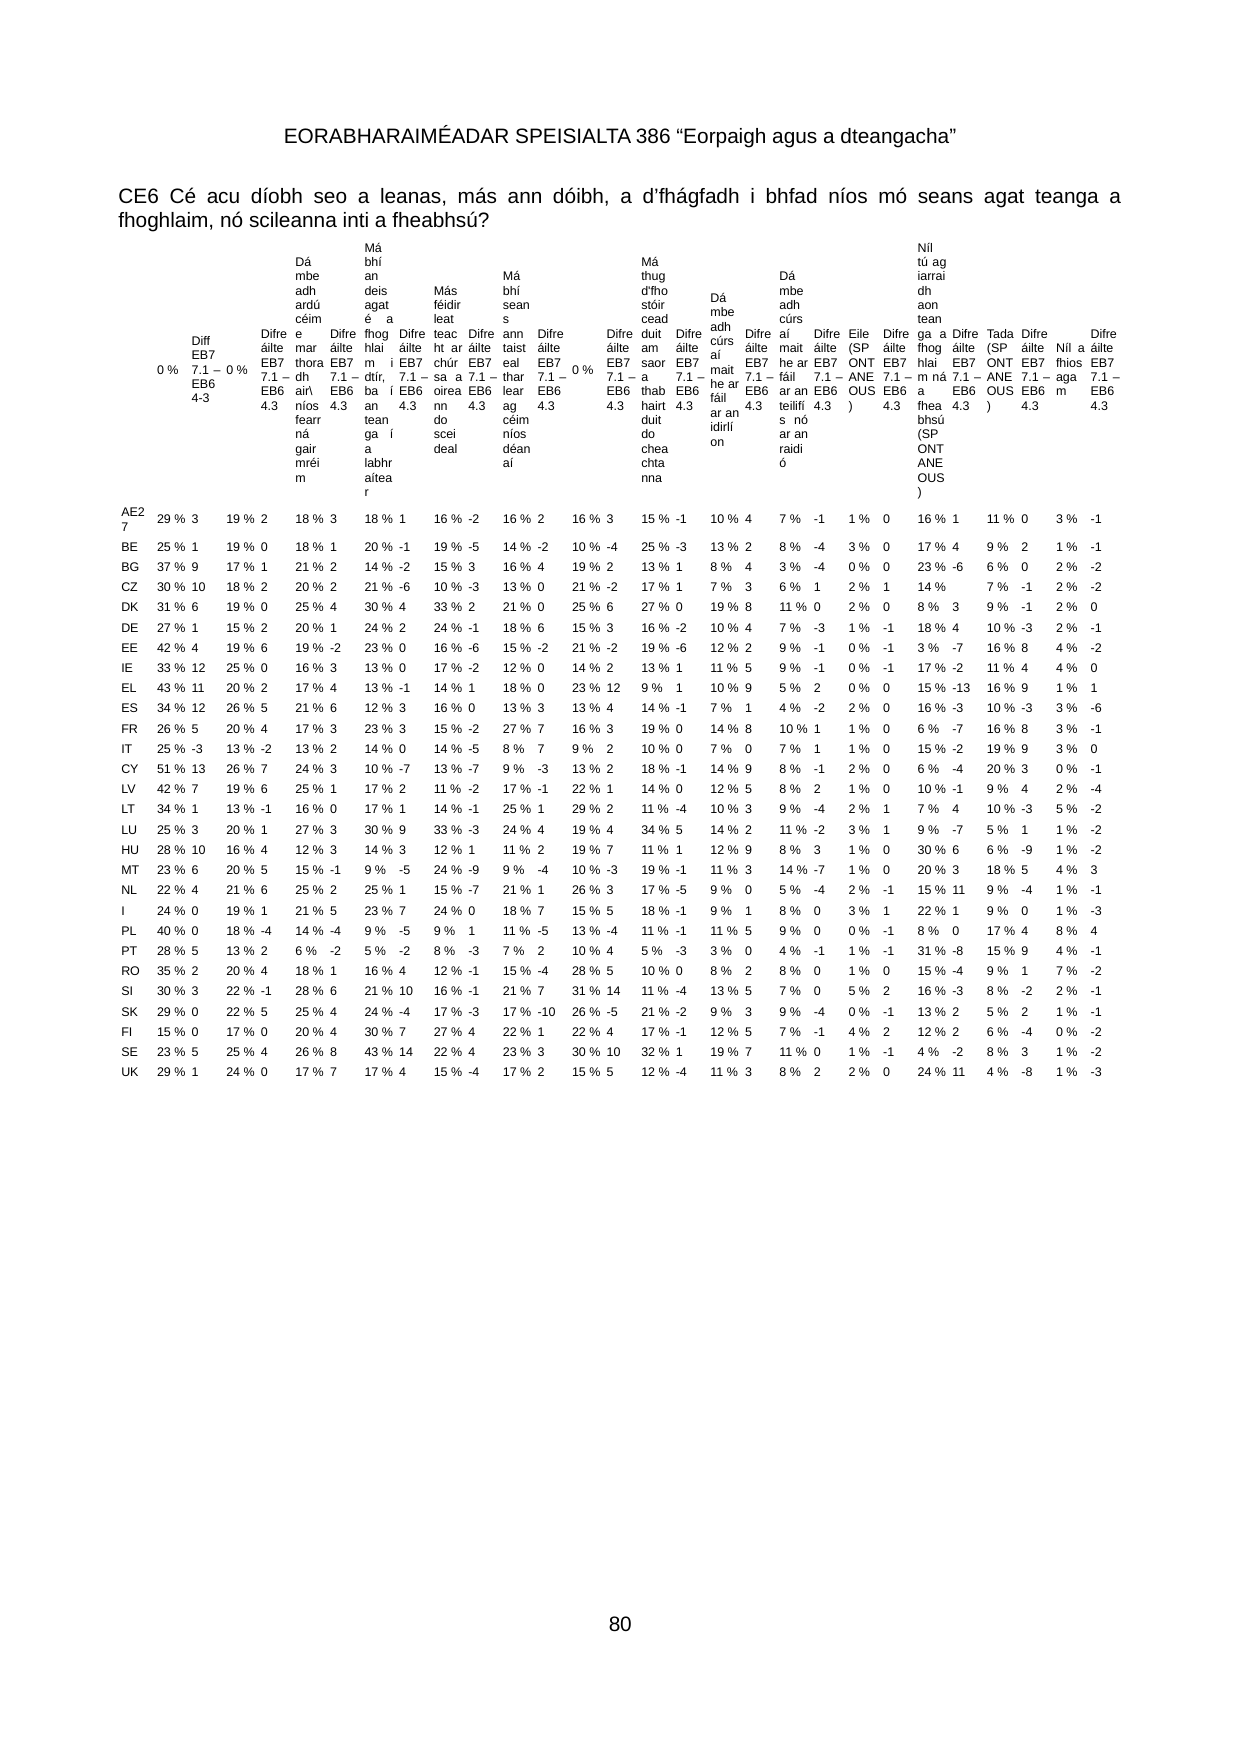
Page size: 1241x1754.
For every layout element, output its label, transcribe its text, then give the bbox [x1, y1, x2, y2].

table_cell 12 [189, 658, 223, 678]
table_cell 12 [604, 678, 638, 698]
table_cell 10 % [361, 759, 396, 779]
table_cell 6 [258, 880, 292, 900]
table_cell —1 [811, 502, 845, 536]
table_cell —1 [1088, 880, 1122, 900]
table_cell —4 [673, 1062, 707, 1082]
table_cell —1 [396, 536, 431, 557]
table_cell 1 % [845, 617, 880, 637]
table_cell FI [118, 1021, 154, 1042]
table_cell 3 [742, 577, 776, 597]
table_cell 29 % [569, 799, 603, 819]
table_header Eile (SPONTANEOUS) [845, 237, 880, 502]
table_cell 20 % [223, 678, 258, 698]
table_cell 3 [327, 840, 361, 860]
table_cell 23 % [361, 638, 396, 658]
table_cell 12 % [431, 961, 465, 981]
table_cell 30 % [361, 819, 396, 839]
table_cell 1 % [1053, 1062, 1087, 1082]
table_header Dá mbeadh cúrsaí maithe ar fáil ar an teilifís nó ar an raidió [776, 237, 811, 502]
table_cell 5 [604, 961, 638, 981]
table_cell 0 [673, 961, 707, 981]
table_cell 2 % [845, 1062, 880, 1082]
table_cell 17 % [500, 779, 534, 799]
table_cell —4 [949, 759, 984, 779]
table_cell 17 % [292, 718, 327, 738]
table_cell 25 % [223, 658, 258, 678]
table_cell —7 [465, 880, 500, 900]
table_cell 37 % [154, 557, 188, 577]
table_cell 10 [396, 981, 431, 1001]
table_cell —2 [1088, 799, 1122, 819]
table_cell 1 [949, 900, 984, 920]
table_cell 4 [258, 961, 292, 981]
table_cell —2 [1088, 1021, 1122, 1042]
table_cell 30 % [915, 840, 949, 860]
table_cell 21 % [361, 577, 396, 597]
table_cell 0 [811, 597, 845, 617]
table_cell 16 % [292, 799, 327, 819]
table_cell 1 [396, 502, 431, 536]
table_cell 10 % [984, 799, 1018, 819]
table_cell 25 % [292, 779, 327, 799]
table_cell 29 % [154, 1001, 188, 1021]
table_cell —4 [534, 961, 569, 981]
table_cell 17 % [223, 1021, 258, 1042]
table_cell 0 [880, 698, 914, 718]
table_cell 17 % [984, 920, 1018, 941]
table_cell 1 [189, 799, 223, 819]
table_cell 9 % [707, 900, 742, 920]
table_cell —1 [673, 1021, 707, 1042]
table_cell 7 [396, 900, 431, 920]
table_cell 18 % [292, 502, 327, 536]
table_cell 1 % [1053, 536, 1087, 557]
table_cell 5 [189, 718, 223, 738]
table_header Difreáilte EB77.1 – EB64.3 [327, 237, 361, 502]
table_cell —2 [1088, 961, 1122, 981]
table_cell 2 [327, 880, 361, 900]
table_cell 9 % [776, 920, 811, 941]
table_cell 0 [880, 536, 914, 557]
table_cell 22 % [154, 880, 188, 900]
table_cell 1 % [1053, 1001, 1087, 1021]
table_cell —3 [673, 536, 707, 557]
table_cell 0 [811, 981, 845, 1001]
table_cell 8 % [984, 1042, 1018, 1062]
table_cell 24 % [154, 900, 188, 920]
table_cell SI [118, 981, 154, 1001]
table_cell 23 % [569, 678, 603, 698]
table_cell 30 % [154, 981, 188, 1001]
table_header Diff EB77.1 – EB64-3 [189, 237, 223, 502]
table_cell 6 % [915, 759, 949, 779]
table_cell 1 % [1053, 1042, 1087, 1062]
table_cell 40 % [154, 920, 188, 941]
table_cell 19 % [223, 638, 258, 658]
table_cell 0 [258, 1021, 292, 1042]
table_cell 13 % [638, 557, 673, 577]
table_cell [949, 577, 984, 597]
table_cell —1 [673, 860, 707, 880]
table_cell 2 % [845, 597, 880, 617]
table_cell 11 % [638, 799, 673, 819]
table_cell 8 % [915, 597, 949, 617]
table_cell 0 % [1053, 1021, 1087, 1042]
table_cell 12 % [292, 840, 327, 860]
table_cell 3 [327, 658, 361, 678]
table_cell 12 % [500, 658, 534, 678]
table_cell 2 % [1053, 617, 1087, 637]
table_cell 29 % [154, 502, 188, 536]
table_cell 0 [1088, 658, 1122, 678]
table_cell 15 % [223, 617, 258, 637]
table_cell 2 [949, 1001, 984, 1021]
table_cell 18 % [361, 502, 396, 536]
table_cell 2 [604, 658, 638, 678]
table_cell 11 [949, 1062, 984, 1082]
table_cell —1 [880, 638, 914, 658]
table_cell 7 [742, 1042, 776, 1062]
table_cell 14 % [638, 698, 673, 718]
table_cell 23 % [361, 718, 396, 738]
table_cell 0 [258, 1062, 292, 1082]
table_cell 13 % [707, 981, 742, 1001]
table_cell 0 [742, 880, 776, 900]
table_cell 19 % [707, 1042, 742, 1062]
table_cell I [118, 900, 154, 920]
table_cell 6 % [984, 1021, 1018, 1042]
table_cell 0 [534, 577, 569, 597]
table_cell —4 [811, 536, 845, 557]
table_cell 4 [327, 1001, 361, 1021]
table_cell 0 % [845, 1001, 880, 1021]
table_cell —2 [604, 577, 638, 597]
table_cell 4 [742, 617, 776, 637]
table_cell 10 % [638, 961, 673, 981]
table_header Má bhí seans ann taisteal thar lear ag céim níos déanaí [500, 237, 534, 502]
table_cell —6 [1088, 698, 1122, 718]
table_cell —10 [534, 1001, 569, 1021]
table_cell —9 [1018, 840, 1053, 860]
table_cell 9 % [776, 799, 811, 819]
table_cell —2 [1088, 577, 1122, 597]
table_cell 24 % [500, 819, 534, 839]
table_cell 15 % [500, 961, 534, 981]
table_cell 4 [534, 557, 569, 577]
table_cell 18 % [638, 759, 673, 779]
table_cell 19 % [569, 819, 603, 839]
table_cell 3 [327, 718, 361, 738]
table_cell EL [118, 678, 154, 698]
table_cell 1 % [845, 502, 880, 536]
table_cell —2 [949, 1042, 984, 1062]
table_cell 12 % [361, 698, 396, 718]
table_cell 19 % [638, 638, 673, 658]
table_cell —1 [673, 698, 707, 718]
table_cell 4 [396, 597, 431, 617]
table_cell 14 % [361, 840, 396, 860]
table_cell 17 % [638, 577, 673, 597]
table_cell 1 [534, 1021, 569, 1042]
table_cell —1 [673, 759, 707, 779]
table_cell 5 [258, 1001, 292, 1021]
table_cell 4 [465, 1042, 500, 1062]
table_cell 13 % [223, 799, 258, 819]
table_cell 0 [673, 739, 707, 759]
table_cell 12 % [707, 638, 742, 658]
table_cell 42 % [154, 638, 188, 658]
table_cell 1 % [1053, 840, 1087, 860]
table_cell 18 % [500, 678, 534, 698]
table_cell 3 [949, 597, 984, 617]
table_cell 12 [189, 698, 223, 718]
table_cell 0 [258, 536, 292, 557]
table_cell 0 [880, 597, 914, 617]
table_cell 10 % [707, 678, 742, 698]
table_cell 31 % [915, 941, 949, 961]
table_cell —2 [1018, 981, 1053, 1001]
table_cell 9 % [776, 638, 811, 658]
table_cell 13 % [569, 920, 603, 941]
table_cell 0 [189, 1021, 223, 1042]
table_cell 28 % [154, 941, 188, 961]
table_cell 12 % [638, 1062, 673, 1082]
table_cell 3 [1088, 860, 1122, 880]
table_cell —6 [949, 557, 984, 577]
table_cell —4 [811, 1001, 845, 1021]
table_cell 9 % [361, 920, 396, 941]
table_cell —3 [465, 577, 500, 597]
table_cell —2 [534, 536, 569, 557]
table_cell 2 [742, 819, 776, 839]
table_cell —2 [949, 739, 984, 759]
table_cell 21 % [292, 900, 327, 920]
table_cell 25 % [154, 536, 188, 557]
table_cell 24 % [431, 617, 465, 637]
table_cell —3 [1088, 1062, 1122, 1082]
table_cell —2 [327, 941, 361, 961]
table_cell 3 [189, 502, 223, 536]
table_cell 10 % [776, 718, 811, 738]
table_cell 17 % [915, 536, 949, 557]
table_cell 1 % [845, 941, 880, 961]
table_cell —1 [673, 900, 707, 920]
table_cell 1 [327, 779, 361, 799]
table_cell 4 [327, 597, 361, 617]
table_cell 0 [673, 718, 707, 738]
table_cell 27 % [500, 718, 534, 738]
table_cell 24 % [431, 900, 465, 920]
table_cell 8 [742, 597, 776, 617]
table_cell 19 % [569, 840, 603, 860]
table_cell 2 [949, 1021, 984, 1042]
table_cell —1 [811, 638, 845, 658]
table_cell 5 [742, 920, 776, 941]
table_cell —4 [811, 880, 845, 900]
table_cell —2 [673, 617, 707, 637]
table_cell 15 % [292, 860, 327, 880]
table_cell 3 % [845, 536, 880, 557]
table_cell 1 [742, 900, 776, 920]
table_cell 17 % [915, 658, 949, 678]
table_cell 0 [880, 840, 914, 860]
table_cell 18 % [915, 617, 949, 637]
table_cell —3 [465, 1001, 500, 1021]
table_cell 30 % [361, 597, 396, 617]
table_cell 11 % [500, 920, 534, 941]
table_cell 5 % [776, 678, 811, 698]
table_cell EE [118, 638, 154, 658]
table_header Difreáilte EB77.1 – EB64.3 [742, 237, 776, 502]
table_cell 16 % [223, 840, 258, 860]
table_cell 0 [1018, 900, 1053, 920]
table_cell 0 % [845, 557, 880, 577]
table_cell —4 [327, 920, 361, 941]
table_cell 7 % [915, 799, 949, 819]
table_cell 23 % [500, 1042, 534, 1062]
table_cell 5 [673, 819, 707, 839]
table_cell 12 % [707, 840, 742, 860]
table_cell 5 % [638, 941, 673, 961]
table_cell 17 % [292, 678, 327, 698]
table_cell 14 % [776, 860, 811, 880]
table_cell —1 [1088, 759, 1122, 779]
table_cell 15 % [915, 678, 949, 698]
table_cell 4 [327, 678, 361, 698]
table_cell —4 [673, 981, 707, 1001]
table_header Níl tú ag iarraidh aon teanga a fhoghlaim ná a fheabhsú (SPONTANEOUS) [915, 237, 949, 502]
table_cell 7 % [707, 698, 742, 718]
table_cell 4 % [1053, 658, 1087, 678]
table_cell 0 % [845, 920, 880, 941]
table_cell 5 [742, 1021, 776, 1042]
table_cell —1 [1088, 981, 1122, 1001]
table_header Difreáilte EB77.1 – EB64.3 [673, 237, 707, 502]
table_cell —3 [465, 819, 500, 839]
table_cell 11 % [707, 860, 742, 880]
table_cell 3 [1018, 1042, 1053, 1062]
table_cell —1 [1088, 502, 1122, 536]
table_cell 12 % [431, 840, 465, 860]
table_cell 1 [534, 799, 569, 819]
table_cell 7 [189, 779, 223, 799]
table_cell DE [118, 617, 154, 637]
table_cell 9 % [569, 739, 603, 759]
table_header Difreáilte EB77.1 – EB64.3 [1088, 237, 1122, 502]
table_cell 9 % [984, 779, 1018, 799]
table_cell —2 [465, 658, 500, 678]
table_cell 7 [534, 981, 569, 1001]
table_cell 0 [811, 900, 845, 920]
table_cell 22 % [569, 779, 603, 799]
table_cell 0 [949, 920, 984, 941]
table_cell 9 % [776, 1001, 811, 1021]
table_cell 2 [604, 557, 638, 577]
table_cell 11 % [707, 1062, 742, 1082]
table_cell —4 [949, 961, 984, 981]
table_cell 2 [258, 502, 292, 536]
table_cell 19 % [223, 502, 258, 536]
table_header Difreáilte EB77.1 – EB64.3 [465, 237, 500, 502]
table_cell 0 [189, 1001, 223, 1021]
table_cell 17 % [223, 557, 258, 577]
table_cell 5 [327, 900, 361, 920]
table_cell 11 % [776, 1042, 811, 1062]
table_cell 15 % [431, 880, 465, 900]
table_cell 30 % [154, 577, 188, 597]
table_header 0 % [223, 237, 258, 502]
table_cell 11 % [707, 920, 742, 941]
table_cell 4 [1018, 658, 1053, 678]
table_cell 17 % [361, 779, 396, 799]
table_cell 2 [1018, 1001, 1053, 1021]
table_cell —1 [1018, 597, 1053, 617]
table_cell 13 % [638, 658, 673, 678]
table_cell 9 [1018, 941, 1053, 961]
table_cell 2 % [845, 577, 880, 597]
table_cell 0 [396, 638, 431, 658]
table_cell 0 [396, 739, 431, 759]
table_cell 21 % [500, 981, 534, 1001]
table_cell 26 % [292, 1042, 327, 1062]
table_cell 1 [465, 678, 500, 698]
table_cell 3 [742, 1001, 776, 1021]
table_cell 3 [604, 617, 638, 637]
table_cell 26 % [569, 880, 603, 900]
table_cell —4 [811, 799, 845, 819]
table_cell —5 [465, 739, 500, 759]
table_cell —2 [534, 638, 569, 658]
table_cell —7 [949, 718, 984, 738]
table_cell 19 % [292, 638, 327, 658]
table_cell 10 % [984, 698, 1018, 718]
table_cell CZ [118, 577, 154, 597]
table_cell 3 [604, 502, 638, 536]
table_cell 17 % [500, 1062, 534, 1082]
table_cell 2 [880, 981, 914, 1001]
table_cell 9 % [984, 900, 1018, 920]
table_cell —1 [811, 941, 845, 961]
table_cell 28 % [154, 840, 188, 860]
table_cell 8 % [776, 900, 811, 920]
table_cell 10 % [569, 536, 603, 557]
table_cell —1 [1088, 941, 1122, 961]
table_cell 21 % [223, 880, 258, 900]
table_cell —2 [949, 658, 984, 678]
table_cell 19 % [431, 536, 465, 557]
table_cell 10 % [638, 739, 673, 759]
table_cell 31 % [154, 597, 188, 617]
table_cell 0 [465, 698, 500, 718]
table_cell 17 % [292, 1062, 327, 1082]
table_cell 12 % [915, 1021, 949, 1042]
table_cell —6 [465, 638, 500, 658]
table_cell 42 % [154, 779, 188, 799]
table_cell 3 % [707, 941, 742, 961]
table_cell 24 % [915, 1062, 949, 1082]
table_cell —3 [1018, 698, 1053, 718]
table_cell 4 [604, 1021, 638, 1042]
table_cell 9 % [984, 961, 1018, 981]
table_cell —3 [1088, 900, 1122, 920]
table_cell 9 [1018, 739, 1053, 759]
table_cell 7 % [776, 502, 811, 536]
table_cell 0 % [845, 678, 880, 698]
table_cell 25 % [223, 1042, 258, 1062]
table_cell 3 [465, 557, 500, 577]
table_cell 0 % [1053, 759, 1087, 779]
table_cell 20 % [292, 577, 327, 597]
table_cell 4 % [1053, 860, 1087, 880]
table_cell —1 [327, 860, 361, 880]
table_cell 11 % [638, 920, 673, 941]
table_cell 4 % [984, 1062, 1018, 1082]
table_cell 0 [673, 779, 707, 799]
table_cell —2 [811, 819, 845, 839]
table_cell 8 % [776, 779, 811, 799]
table_cell PT [118, 941, 154, 961]
table_cell —4 [396, 1001, 431, 1021]
table_cell 7 [534, 739, 569, 759]
table_cell —5 [604, 1001, 638, 1021]
table_cell 4 [1018, 920, 1053, 941]
table_cell LV [118, 779, 154, 799]
table_cell 25 % [500, 799, 534, 819]
table_cell 3 [742, 860, 776, 880]
table_cell 0 [189, 900, 223, 920]
table_cell 2 [327, 577, 361, 597]
table_cell 4 % [776, 941, 811, 961]
table_cell —3 [949, 981, 984, 1001]
table_cell 17 % [638, 880, 673, 900]
table_cell 19 % [223, 597, 258, 617]
table_cell 20 % [223, 718, 258, 738]
table_cell —1 [1088, 536, 1122, 557]
table_cell 13 [189, 759, 223, 779]
table_cell 0 [880, 739, 914, 759]
table_cell 0 [258, 597, 292, 617]
table_cell 3 % [845, 819, 880, 839]
table_cell 8 % [776, 536, 811, 557]
table_cell 9 % [361, 860, 396, 880]
table_cell 14 % [707, 718, 742, 738]
table_cell 3 [811, 840, 845, 860]
table_cell 0 [742, 941, 776, 961]
table_cell —5 [673, 880, 707, 900]
table_cell —4 [1018, 880, 1053, 900]
table_cell 1 [1018, 819, 1053, 839]
table_cell 8 % [776, 961, 811, 981]
table_cell 7 [396, 1021, 431, 1042]
table_cell 22 % [431, 1042, 465, 1062]
table_cell 7 [534, 718, 569, 738]
table_cell 1 [673, 678, 707, 698]
table_cell 7 % [984, 577, 1018, 597]
table_cell BE [118, 536, 154, 557]
table_cell 18 % [500, 900, 534, 920]
table_cell 14 [604, 981, 638, 1001]
table_cell 27 % [638, 597, 673, 617]
table_cell 1 [465, 920, 500, 941]
table_cell 2 % [1053, 779, 1087, 799]
table_cell 3 [327, 502, 361, 536]
table_cell 8 % [1053, 920, 1087, 941]
table_cell 9 % [984, 880, 1018, 900]
table_cell 4 [949, 536, 984, 557]
table_cell HU [118, 840, 154, 860]
table_cell 7 [604, 840, 638, 860]
table_cell —5 [534, 920, 569, 941]
table_cell 9 [396, 819, 431, 839]
table_cell SE [118, 1042, 154, 1062]
table_cell 2 % [845, 880, 880, 900]
table_cell —3 [673, 941, 707, 961]
table_header Difreáilte EB77.1 – EB64.3 [258, 237, 292, 502]
table_cell 13 % [361, 678, 396, 698]
table_cell 2 [811, 1062, 845, 1082]
table_cell 14 % [431, 799, 465, 819]
table_cell —1 [465, 961, 500, 981]
table_cell 9 [189, 557, 223, 577]
table_cell 7 [258, 759, 292, 779]
table_cell 10 % [984, 617, 1018, 637]
table_cell —5 [396, 920, 431, 941]
table_cell 2 [880, 1021, 914, 1042]
table_cell 24 % [361, 1001, 396, 1021]
table_cell 8 % [500, 739, 534, 759]
table_cell 1 % [845, 718, 880, 738]
table_cell 15 % [431, 1062, 465, 1082]
table_cell 27 % [431, 1021, 465, 1042]
table_cell 0 [1088, 597, 1122, 617]
table_cell 4 [742, 502, 776, 536]
table_cell 7 % [776, 1021, 811, 1042]
table_cell 1 [258, 819, 292, 839]
table_cell 0 [880, 1062, 914, 1082]
table_cell 1 % [845, 840, 880, 860]
table_cell 2 [534, 1062, 569, 1082]
table_cell 1 [258, 900, 292, 920]
table_cell 10 % [569, 941, 603, 961]
table_cell 10 [189, 840, 223, 860]
table_cell —6 [673, 638, 707, 658]
table_cell 18 % [292, 536, 327, 557]
table_cell 13 % [707, 536, 742, 557]
table_cell 4 [396, 961, 431, 981]
table_cell 2 [742, 638, 776, 658]
table_cell —2 [465, 779, 500, 799]
table_cell 3 [1018, 759, 1053, 779]
table_cell —1 [534, 779, 569, 799]
table_cell 9 % [984, 536, 1018, 557]
table_cell —9 [465, 860, 500, 880]
table_cell —1 [465, 981, 500, 1001]
table_cell 3 [396, 698, 431, 718]
table_cell 4 % [776, 698, 811, 718]
table_cell 0 [1088, 739, 1122, 759]
table_cell 4 [327, 1021, 361, 1042]
table_cell 18 % [223, 577, 258, 597]
table_cell 28 % [569, 961, 603, 981]
text CE6 Cé acu díobh seo a leanas, más ann dóibh, a d’fhágfadh i bhfad níos mó seans agat teanga a fhoghlaim, nó scileanna inti a fheabhsú? [118, 183, 1122, 231]
table_cell 2 [604, 739, 638, 759]
table_cell 1 [673, 658, 707, 678]
table_cell 24 % [292, 759, 327, 779]
table_cell 32 % [638, 1042, 673, 1062]
table_cell —1 [880, 880, 914, 900]
table_cell 2 [258, 678, 292, 698]
table_cell 9 [1018, 678, 1053, 698]
table_cell 16 % [431, 502, 465, 536]
table_cell 2 [258, 617, 292, 637]
table_cell 22 % [569, 1021, 603, 1042]
table_cell 2 [534, 941, 569, 961]
table_cell 2 [327, 739, 361, 759]
table_cell 1 [258, 557, 292, 577]
table_cell —4 [258, 920, 292, 941]
table_cell 0 [811, 961, 845, 981]
table_cell 0 [811, 1042, 845, 1062]
table_cell 26 % [223, 759, 258, 779]
table_cell 17 % [638, 1021, 673, 1042]
table_cell 3 [742, 1062, 776, 1082]
table_cell 10 % [915, 779, 949, 799]
table_cell 14 % [431, 739, 465, 759]
table_cell 6 [189, 860, 223, 880]
table_cell 8 % [915, 920, 949, 941]
table_cell 20 % [223, 961, 258, 981]
table_cell 4 [742, 557, 776, 577]
table_cell 6 [189, 597, 223, 617]
table_cell 6 % [984, 840, 1018, 860]
table_cell 6 [258, 779, 292, 799]
table_cell 0 [396, 658, 431, 678]
table_cell 1 [189, 617, 223, 637]
table_cell 19 % [223, 536, 258, 557]
table_cell —1 [465, 799, 500, 819]
table_cell 16 % [431, 981, 465, 1001]
table_header Tada (SPONTANEOUS) [984, 237, 1018, 502]
table_cell CY [118, 759, 154, 779]
table_cell 2 % [1053, 577, 1087, 597]
table_cell —4 [604, 536, 638, 557]
table_header Má bhí an deis agat é a fhoghlaim i dtír, ba í an teanga í a labhraítear [361, 237, 396, 502]
table_cell 0 [1018, 502, 1053, 536]
table_cell —7 [396, 759, 431, 779]
table_cell 4 [949, 799, 984, 819]
table_cell 10 % [431, 577, 465, 597]
table_cell 20 % [984, 759, 1018, 779]
table_cell 15 % [915, 961, 949, 981]
table_cell 1 [742, 698, 776, 718]
table_cell —1 [396, 678, 431, 698]
table_cell —3 [604, 860, 638, 880]
table_cell —1 [673, 502, 707, 536]
table_cell 1 [811, 577, 845, 597]
table_cell 8 % [707, 557, 742, 577]
table_cell 21 % [500, 880, 534, 900]
table_cell —1 [1018, 577, 1053, 597]
table_cell —4 [1088, 779, 1122, 799]
table_cell 20 % [292, 1021, 327, 1042]
table_cell 4 [1088, 920, 1122, 941]
table_cell —1 [811, 1021, 845, 1042]
table_cell —2 [396, 941, 431, 961]
table_cell 12 % [707, 1021, 742, 1042]
table_cell 21 % [569, 638, 603, 658]
table_cell 1 [949, 502, 984, 536]
table_cell 24 % [361, 617, 396, 637]
table_cell 6 [534, 617, 569, 637]
table_cell 8 % [776, 1062, 811, 1082]
table_cell 5 [258, 860, 292, 880]
table_cell 13 % [569, 698, 603, 718]
table_cell 0 [465, 900, 500, 920]
table_cell 2 [604, 759, 638, 779]
table_cell 33 % [431, 597, 465, 617]
table_cell 25 % [569, 597, 603, 617]
table_cell IT [118, 739, 154, 759]
table_cell —4 [673, 799, 707, 819]
table_cell 9 % [500, 860, 534, 880]
table_cell 5 % [984, 819, 1018, 839]
table_cell 8 [1018, 638, 1053, 658]
table_cell 8 % [776, 840, 811, 860]
table_cell 14 % [431, 678, 465, 698]
table_cell 9 % [500, 759, 534, 779]
table_cell —1 [880, 920, 914, 941]
table_cell —2 [673, 1001, 707, 1021]
table_cell 1 [880, 577, 914, 597]
table_cell 7 % [1053, 961, 1087, 981]
table_cell —2 [396, 557, 431, 577]
table_cell 15 % [915, 739, 949, 759]
table_cell 3 % [1053, 718, 1087, 738]
table_cell 8 % [984, 981, 1018, 1001]
table_cell 25 % [638, 536, 673, 557]
table_cell 10 % [707, 617, 742, 637]
table_cell 3 [604, 718, 638, 738]
table_cell 3 [396, 840, 431, 860]
table_cell 15 % [638, 502, 673, 536]
table_cell —4 [811, 557, 845, 577]
table_cell 4 [949, 617, 984, 637]
table_cell 2 [327, 557, 361, 577]
table_cell —2 [258, 739, 292, 759]
table_cell 1 % [845, 1042, 880, 1062]
table_cell 3 [396, 718, 431, 738]
table_cell 1 [1018, 961, 1053, 981]
table_cell 2 [742, 961, 776, 981]
table_cell 5 % [845, 981, 880, 1001]
table_cell 6 % [776, 577, 811, 597]
table_cell 1 [534, 880, 569, 900]
table_cell 25 % [154, 739, 188, 759]
table_cell —3 [465, 941, 500, 961]
table_cell 3 [742, 799, 776, 819]
table_cell 8 % [776, 759, 811, 779]
table_cell —2 [465, 502, 500, 536]
table_cell —2 [327, 638, 361, 658]
table_cell 1 [811, 739, 845, 759]
table_cell 6 % [984, 557, 1018, 577]
table_cell 16 % [984, 638, 1018, 658]
table_cell 9 % [431, 920, 465, 941]
table_cell 10 [604, 1042, 638, 1062]
table_cell 4 [534, 819, 569, 839]
table_cell 0 [189, 920, 223, 941]
table_cell 29 % [154, 1062, 188, 1082]
table_cell 2 [189, 961, 223, 981]
table_cell 20 % [223, 860, 258, 880]
table_cell 3 [327, 759, 361, 779]
table_cell 21 % [569, 577, 603, 597]
table_cell 8 [327, 1042, 361, 1062]
table_cell —13 [949, 678, 984, 698]
table_cell 7 % [500, 941, 534, 961]
table_cell 1 [604, 779, 638, 799]
table_cell 15 % [431, 718, 465, 738]
table_cell 4 [258, 1042, 292, 1062]
table_cell IE [118, 658, 154, 678]
table_cell 24 % [223, 1062, 258, 1082]
table_cell 13 % [915, 1001, 949, 1021]
table_cell 1 [1088, 678, 1122, 698]
table_cell —4 [534, 860, 569, 880]
table_cell 26 % [223, 698, 258, 718]
table_cell 15 % [154, 1021, 188, 1042]
table_cell 4 [189, 638, 223, 658]
table_cell 7 % [776, 617, 811, 637]
table_cell 25 % [292, 880, 327, 900]
table_cell 2 [534, 840, 569, 860]
table_cell 9 % [776, 658, 811, 678]
table_cell —2 [1088, 840, 1122, 860]
table_cell 6 % [915, 718, 949, 738]
table_cell 28 % [292, 981, 327, 1001]
table_cell 7 % [707, 577, 742, 597]
table_header Difreáilte EB77.1 – EB64.3 [534, 237, 569, 502]
table_cell 8 [742, 718, 776, 738]
table_cell —2 [1088, 638, 1122, 658]
table_cell —1 [673, 920, 707, 941]
table_cell 9 % [984, 597, 1018, 617]
table_cell 33 % [431, 819, 465, 839]
table_cell 0 [880, 961, 914, 981]
table_header 0 % [569, 237, 603, 502]
table_cell 2 [258, 577, 292, 597]
table_cell 2 % [845, 759, 880, 779]
table_cell —7 [949, 638, 984, 658]
table_cell —7 [465, 759, 500, 779]
table_cell 1 [327, 961, 361, 981]
table_cell 18 % [638, 900, 673, 920]
table_cell 1 [811, 718, 845, 738]
table_cell 19 % [223, 779, 258, 799]
table_cell —6 [396, 577, 431, 597]
table_cell —1 [465, 617, 500, 637]
table_cell 31 % [569, 981, 603, 1001]
table_cell 9 % [638, 678, 673, 698]
table_cell —1 [880, 1042, 914, 1062]
table_cell 33 % [154, 658, 188, 678]
table_cell 14 % [915, 577, 949, 597]
table_cell 11 % [984, 502, 1018, 536]
table_cell 0 [811, 920, 845, 941]
table_cell 1 % [1053, 880, 1087, 900]
table_cell —2 [1088, 1042, 1122, 1062]
table_cell 4 [465, 1021, 500, 1042]
table_cell 13 % [500, 698, 534, 718]
table_cell 4 % [845, 1021, 880, 1042]
table_cell 0 [880, 779, 914, 799]
table_cell 8 % [707, 961, 742, 981]
table_cell —2 [1088, 819, 1122, 839]
table_cell 14 % [361, 557, 396, 577]
table_cell 19 % [638, 860, 673, 880]
table_cell 2 [534, 502, 569, 536]
table_cell 2 [1018, 536, 1053, 557]
table_header Difreáilte EB77.1 – EB64.3 [949, 237, 984, 502]
table_cell 1 [327, 536, 361, 557]
table_cell 10 % [707, 502, 742, 536]
table_cell 26 % [154, 718, 188, 738]
table_cell 0 [880, 502, 914, 536]
table_cell 18 % [500, 617, 534, 637]
table_cell 11 % [776, 597, 811, 617]
table_cell 2 % [1053, 981, 1087, 1001]
table_cell 15 % [915, 880, 949, 900]
table_cell 11 % [431, 779, 465, 799]
table_cell 5 [258, 698, 292, 718]
table_cell 4 [604, 819, 638, 839]
table_cell AE27 [118, 502, 154, 536]
table_cell —1 [880, 941, 914, 961]
table_cell 23 % [154, 860, 188, 880]
table_cell 1 [189, 1062, 223, 1082]
table_cell 22 % [500, 1021, 534, 1042]
table_cell 9 [742, 678, 776, 698]
table_cell 11 % [638, 981, 673, 1001]
table_cell 17 % [431, 1001, 465, 1021]
table_cell 30 % [569, 1042, 603, 1062]
table_cell 2 [258, 941, 292, 961]
table_cell 14 % [707, 759, 742, 779]
table_cell 3 % [1053, 739, 1087, 759]
table_cell 21 % [292, 557, 327, 577]
table_cell 6 % [292, 941, 327, 961]
table_cell 15 % [569, 617, 603, 637]
table_cell 9 % [707, 1001, 742, 1021]
table_cell 6 [327, 981, 361, 1001]
table_cell 13 % [500, 577, 534, 597]
table_cell 14 [396, 1042, 431, 1062]
table_cell 2 [742, 536, 776, 557]
table_cell 2 [396, 779, 431, 799]
table_cell —3 [949, 698, 984, 718]
table_cell 3 [534, 1042, 569, 1062]
table_cell 14 % [500, 536, 534, 557]
table_cell 1 [396, 880, 431, 900]
table_cell 27 % [292, 819, 327, 839]
table_cell 19 % [707, 597, 742, 617]
table_header [118, 237, 154, 502]
table_cell 2 % [1053, 597, 1087, 617]
table_cell 5 [604, 900, 638, 920]
table_cell 3 [949, 860, 984, 880]
table_cell 15 % [569, 900, 603, 920]
table_header Níl a fhios agam [1053, 237, 1087, 502]
table_header Má thug d'fhostóir cead duit am saor a thabhairt duit do cheachtanna [638, 237, 673, 502]
table_cell 20 % [292, 617, 327, 637]
table_cell 12 % [707, 779, 742, 799]
table_cell —8 [1018, 1062, 1053, 1082]
table_cell 16 % [431, 638, 465, 658]
table_cell 20 % [915, 860, 949, 880]
table_cell 5 [604, 1062, 638, 1082]
table_cell 5 % [776, 880, 811, 900]
table_cell 16 % [431, 698, 465, 718]
table_cell FR [118, 718, 154, 738]
table_cell 14 % [707, 819, 742, 839]
table_cell 0 [534, 597, 569, 617]
table_cell 17 % [500, 1001, 534, 1021]
table_cell 25 % [361, 880, 396, 900]
table_cell 20 % [361, 536, 396, 557]
table_cell 0 [880, 860, 914, 880]
table_cell —5 [465, 536, 500, 557]
table_cell LU [118, 819, 154, 839]
table_cell 16 % [915, 981, 949, 1001]
table_cell 25 % [292, 597, 327, 617]
table_cell 17 % [431, 658, 465, 678]
table_cell 1 [880, 819, 914, 839]
table_cell 13 % [292, 739, 327, 759]
table_cell 1 % [1053, 819, 1087, 839]
table_cell 9 % [915, 819, 949, 839]
table_cell 1 [327, 617, 361, 637]
table_cell 0 % [845, 638, 880, 658]
table_cell 9 [742, 759, 776, 779]
table_cell 18 % [292, 961, 327, 981]
table_cell 16 % [361, 961, 396, 981]
table_cell 1 % [1053, 678, 1087, 698]
table_cell 16 % [569, 718, 603, 738]
table_cell 10 % [569, 860, 603, 880]
table_cell RO [118, 961, 154, 981]
table_header 0 % [154, 237, 188, 502]
table_cell 1 [673, 577, 707, 597]
table_cell 43 % [154, 678, 188, 698]
table_cell 7 % [776, 981, 811, 1001]
table_cell 0 [327, 799, 361, 819]
table_cell 0 % [845, 658, 880, 678]
table_cell 34 % [638, 819, 673, 839]
table_cell 1 % [845, 739, 880, 759]
table_cell 10 [189, 577, 223, 597]
table_cell 7 [327, 1062, 361, 1082]
table_cell 2 [811, 678, 845, 698]
table_cell 13 % [431, 759, 465, 779]
table_cell 4 [258, 840, 292, 860]
table_cell 1 [880, 900, 914, 920]
table_cell —1 [258, 981, 292, 1001]
table_cell 3 % [1053, 502, 1087, 536]
table_cell 4 % [915, 1042, 949, 1062]
table_cell 17 % [361, 1062, 396, 1082]
table_cell 0 [742, 739, 776, 759]
table_cell 2 % [1053, 557, 1087, 577]
table_cell 4 [604, 698, 638, 718]
table_cell 16 % [500, 502, 534, 536]
table_cell SK [118, 1001, 154, 1021]
table_cell 15 % [500, 638, 534, 658]
table_cell 16 % [984, 718, 1018, 738]
table_cell —7 [811, 860, 845, 880]
table_cell 1 % [1053, 900, 1087, 920]
table_cell 11 [189, 678, 223, 698]
table_header Difreáilte EB77.1 – EB64.3 [1018, 237, 1053, 502]
table_cell 20 % [223, 819, 258, 839]
table_cell 4 [396, 1062, 431, 1082]
table_cell 27 % [154, 617, 188, 637]
table_cell 5 [742, 779, 776, 799]
table_cell —3 [1018, 617, 1053, 637]
table_header Difreáilte EB77.1 – EB64.3 [604, 237, 638, 502]
table_cell DK [118, 597, 154, 617]
table_cell 10 % [707, 799, 742, 819]
table_cell 16 % [915, 502, 949, 536]
table_cell 21 % [638, 1001, 673, 1021]
table_cell 3 % [1053, 698, 1087, 718]
table_cell 34 % [154, 799, 188, 819]
table_cell 19 % [638, 718, 673, 738]
table_cell 14 % [292, 920, 327, 941]
table_cell 14 % [569, 658, 603, 678]
table_cell 13 % [361, 658, 396, 678]
table_cell —4 [1018, 1021, 1053, 1042]
table_cell 15 % [569, 1062, 603, 1082]
table_cell —3 [534, 759, 569, 779]
table_cell 5 [189, 1042, 223, 1062]
table_cell 21 % [361, 981, 396, 1001]
table_header Dá mbeadh cúrsaí maithe ar fáil ar an idirlíon [707, 237, 742, 502]
table_cell 0 [880, 557, 914, 577]
table_cell 4 % [1053, 638, 1087, 658]
table_header Difreáilte EB77.1 – EB64.3 [811, 237, 845, 502]
table_cell 18 % [223, 920, 258, 941]
table_cell 2 [604, 799, 638, 819]
table_cell 16 % [984, 678, 1018, 698]
table_cell 1 [396, 799, 431, 819]
table_cell 3 [189, 819, 223, 839]
table_cell 0 [534, 658, 569, 678]
table_cell 1 % [845, 860, 880, 880]
table_cell 3 [327, 819, 361, 839]
table_cell 13 % [223, 941, 258, 961]
table_cell —4 [465, 1062, 500, 1082]
table_cell 4 [604, 941, 638, 961]
table_cell 3 [604, 880, 638, 900]
table_header Difreáilte EB77.1 – EB64.3 [880, 237, 914, 502]
table_cell 16 % [569, 502, 603, 536]
table_cell 11 % [638, 840, 673, 860]
table_cell 7 % [707, 739, 742, 759]
table_cell —4 [604, 920, 638, 941]
table_cell 15 % [431, 557, 465, 577]
table_cell 6 [327, 698, 361, 718]
table_cell —7 [949, 819, 984, 839]
table_cell PL [118, 920, 154, 941]
table_cell NL [118, 880, 154, 900]
table_cell —1 [949, 779, 984, 799]
table_cell 19 % [569, 557, 603, 577]
table_cell 15 % [984, 941, 1018, 961]
table_cell 5 [189, 941, 223, 961]
table_cell 0 [258, 658, 292, 678]
table_cell 0 [1018, 557, 1053, 577]
table_cell 22 % [223, 981, 258, 1001]
table_cell 16 % [292, 658, 327, 678]
table_cell 11 % [707, 658, 742, 678]
table_cell 13 % [569, 759, 603, 779]
table_cell 51 % [154, 759, 188, 779]
table_cell 7 [534, 900, 569, 920]
table_cell —1 [880, 1001, 914, 1021]
table_cell —5 [396, 860, 431, 880]
table_cell —3 [1018, 799, 1053, 819]
table_cell 16 % [638, 617, 673, 637]
table_cell 1 [673, 1042, 707, 1062]
table_cell 18 % [984, 860, 1018, 880]
table_cell 4 [189, 880, 223, 900]
table_cell —2 [811, 698, 845, 718]
table_cell 11 [949, 880, 984, 900]
table_cell 0 [880, 759, 914, 779]
table_cell 5 [742, 658, 776, 678]
table_cell 4 [258, 718, 292, 738]
table_cell 1 [465, 840, 500, 860]
table_cell 2 [465, 597, 500, 617]
table_cell 25 % [292, 1001, 327, 1021]
table_cell 5 % [361, 941, 396, 961]
table_cell 22 % [915, 900, 949, 920]
table_cell 1 [673, 840, 707, 860]
table_cell 22 % [223, 1001, 258, 1021]
table_cell —3 [811, 617, 845, 637]
table_cell 2 [811, 779, 845, 799]
table_header Más féidir leat teacht ar chúrsa a oireann do sceideal [431, 237, 465, 502]
table_cell 23 % [361, 900, 396, 920]
table_cell 6 [949, 840, 984, 860]
table_cell ES [118, 698, 154, 718]
table_cell 2 % [845, 698, 880, 718]
table_cell 3 % [776, 557, 811, 577]
table_cell 9 % [707, 880, 742, 900]
table_cell —1 [811, 759, 845, 779]
table_header Difreáilte EB77.1 – EB64.3 [396, 237, 431, 502]
table_cell 14 % [638, 779, 673, 799]
table_cell 8 % [431, 941, 465, 961]
table_cell 6 [604, 597, 638, 617]
table_cell —1 [1088, 1001, 1122, 1021]
table_cell 0 [880, 718, 914, 738]
table_cell 19 % [223, 900, 258, 920]
table_cell 16 % [915, 698, 949, 718]
table_cell 23 % [915, 557, 949, 577]
table_cell 17 % [361, 799, 396, 819]
table_cell 2 % [845, 799, 880, 819]
table_cell 3 [534, 698, 569, 718]
table_cell —1 [258, 799, 292, 819]
table_cell —1 [1088, 617, 1122, 637]
table_cell 23 % [154, 1042, 188, 1062]
table_cell 0 [673, 597, 707, 617]
table_cell 5 [742, 981, 776, 1001]
table_cell 4 [1018, 779, 1053, 799]
table_cell 3 [189, 981, 223, 1001]
table_cell 25 % [154, 819, 188, 839]
table_cell 26 % [569, 1001, 603, 1021]
table_cell 21 % [292, 698, 327, 718]
table_cell BG [118, 557, 154, 577]
table_cell 35 % [154, 961, 188, 981]
table_cell —2 [604, 638, 638, 658]
table_cell —3 [189, 739, 223, 759]
table_cell 4 % [1053, 941, 1087, 961]
table_cell —8 [949, 941, 984, 961]
table_cell 43 % [361, 1042, 396, 1062]
table_cell 0 [880, 678, 914, 698]
table_cell 1 % [845, 961, 880, 981]
table_cell —1 [880, 617, 914, 637]
table_cell 11 % [776, 819, 811, 839]
table_cell 11 % [500, 840, 534, 860]
table_cell 9 [742, 840, 776, 860]
table_cell 21 % [500, 597, 534, 617]
table_cell —1 [880, 658, 914, 678]
table_cell —2 [465, 718, 500, 738]
table_cell 1 [673, 557, 707, 577]
table_cell 3 % [845, 900, 880, 920]
table_cell 16 % [500, 557, 534, 577]
table_cell 8 [1018, 718, 1053, 738]
table_cell —1 [1088, 718, 1122, 738]
table_cell 5 [1018, 860, 1053, 880]
table_cell MT [118, 860, 154, 880]
table_cell 0 [534, 678, 569, 698]
table_cell 5 % [984, 1001, 1018, 1021]
table_cell 2 [396, 617, 431, 637]
table_cell 24 % [431, 860, 465, 880]
table_cell 11 % [984, 658, 1018, 678]
table_cell 5 % [1053, 799, 1087, 819]
table_cell LT [118, 799, 154, 819]
table_cell —1 [811, 658, 845, 678]
table_cell 6 [258, 638, 292, 658]
table_cell 7 % [776, 739, 811, 759]
table_cell 1 [880, 799, 914, 819]
table_header Dá mbeadh ardú céime mar thoradh air\níos fearr ná gairmréim [292, 237, 327, 502]
table_cell 19 % [984, 739, 1018, 759]
table_cell 1 % [845, 779, 880, 799]
table_cell 1 [189, 536, 223, 557]
table_cell UK [118, 1062, 154, 1082]
table_cell 34 % [154, 698, 188, 718]
table_cell 3 % [915, 638, 949, 658]
table_cell 30 % [361, 1021, 396, 1042]
table_cell 13 % [223, 739, 258, 759]
table_cell 14 % [361, 739, 396, 759]
table_cell —2 [1088, 557, 1122, 577]
